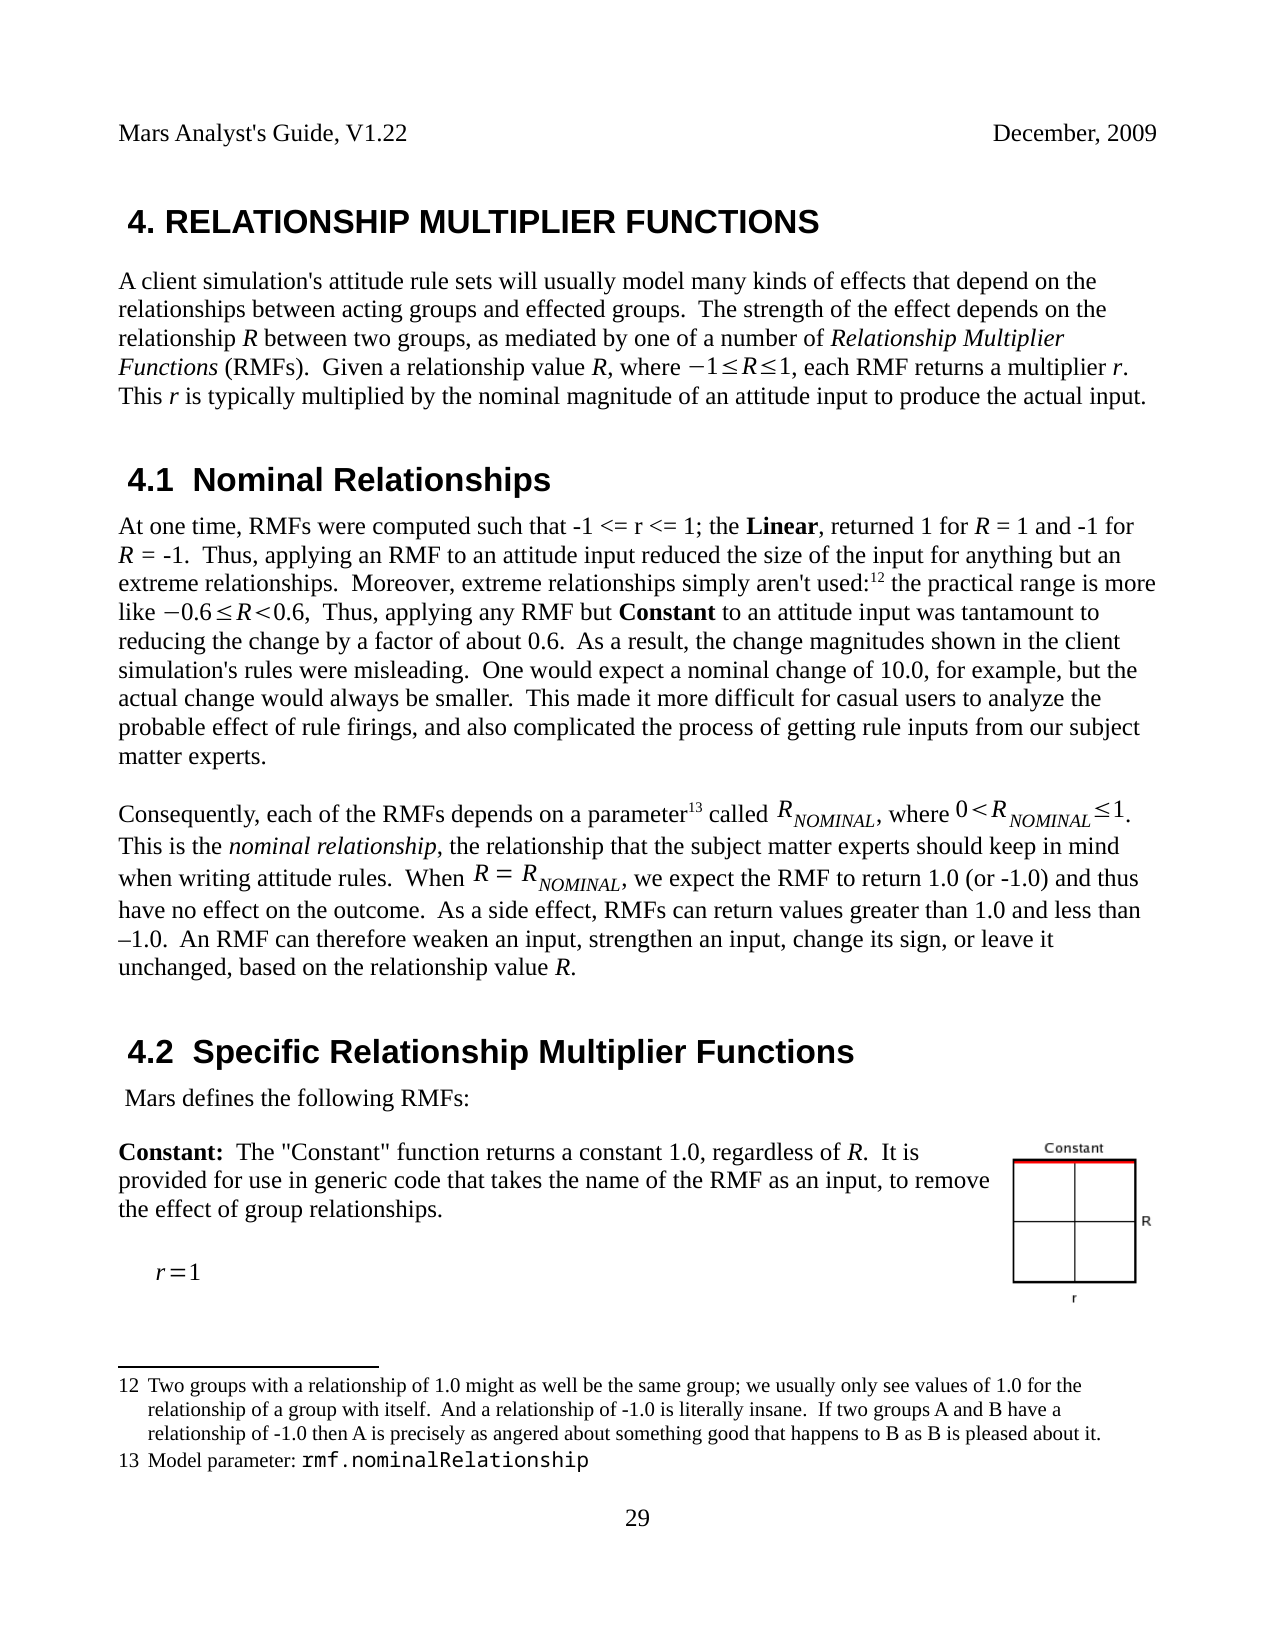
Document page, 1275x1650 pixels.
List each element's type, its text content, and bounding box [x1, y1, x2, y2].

text At one time, RMFs were computed such that -1 <= r <= 1; the Linear, returned 1 for R = 1 and -1 for R = -1. Thus, applying an RMF to an attitude input reduced the size of the input for anything but an extreme relationships. Moreover, extreme relationships simply aren't used: the practical range is more like , Thus, applying any RMF but Constant to an attitude input was tantamount to reducing the change by a factor of about 0.6. As a result, the change magnitudes shown in the client simulation's rules were misleading. One would expect a nominal change of 10.0, for example, but the actual change would always be smaller. This made it more difficult for casual users to analyze the probable effect of rule firings, and also complicated the process of getting rule inputs from our subject matter experts. [118, 511, 1157, 770]
text Consequently, each of the RMFs depends on a parameter called , where . This is the nominal relationship, the relationship that the subject matter experts should keep in mind when writing attitude rules. When , we expect the RMF to return 1.0 (or -1.0) and thus have no effect on the outcome. As a side effect, RMFs can return values greater than 1.0 and less than –1.0. An RMF can therefore weaken an input, strengthen an input, change its sign, or leave it unchanged, based on the relationship value R. [118, 795, 1157, 981]
text Model parameter: rmf.nominalRelationship [118, 1445, 1157, 1474]
text A client simulation's attitude rule sets will usually model many kinds of effects that depend on the relationships between acting groups and effected groups. The strength of the effect depends on the relationship R between two groups, as mediated by one of a number of Relationship Multiplier Functions (RMFs). Given a relationship value R, where , each RMF returns a multiplier r. This r is typically multiplied by the nominal magnitude of an attitude input to produce the actual input. [118, 266, 1157, 409]
text Two groups with a relationship of 1.0 might as well be the same group; we usually only see values of 1.0 for the relationship of a group with itself. And a relationship of -1.0 is literally insane. If two groups A and B have a relationship of -1.0 then A is precisely as angered about something good that happens to B as B is pleased about it. [118, 1373, 1157, 1445]
subtitle Specific Relationship Multiplier Functions [118, 1032, 1157, 1070]
picture [1012, 1136, 1157, 1311]
table_header Constant: The "Constant" function returns a constant 1.0, regardless of R. It is provided for use in generic code that takes the name of the RMF as an input, to remove the effect of group relationships. [118, 1137, 1012, 1340]
text Mars defines the following RMFs: [118, 1083, 1157, 1111]
table_header [1013, 1311, 1157, 1340]
subtitle Nominal Relationships [118, 460, 1157, 498]
subtitle Relationship Multiplier Functions [118, 202, 1157, 240]
